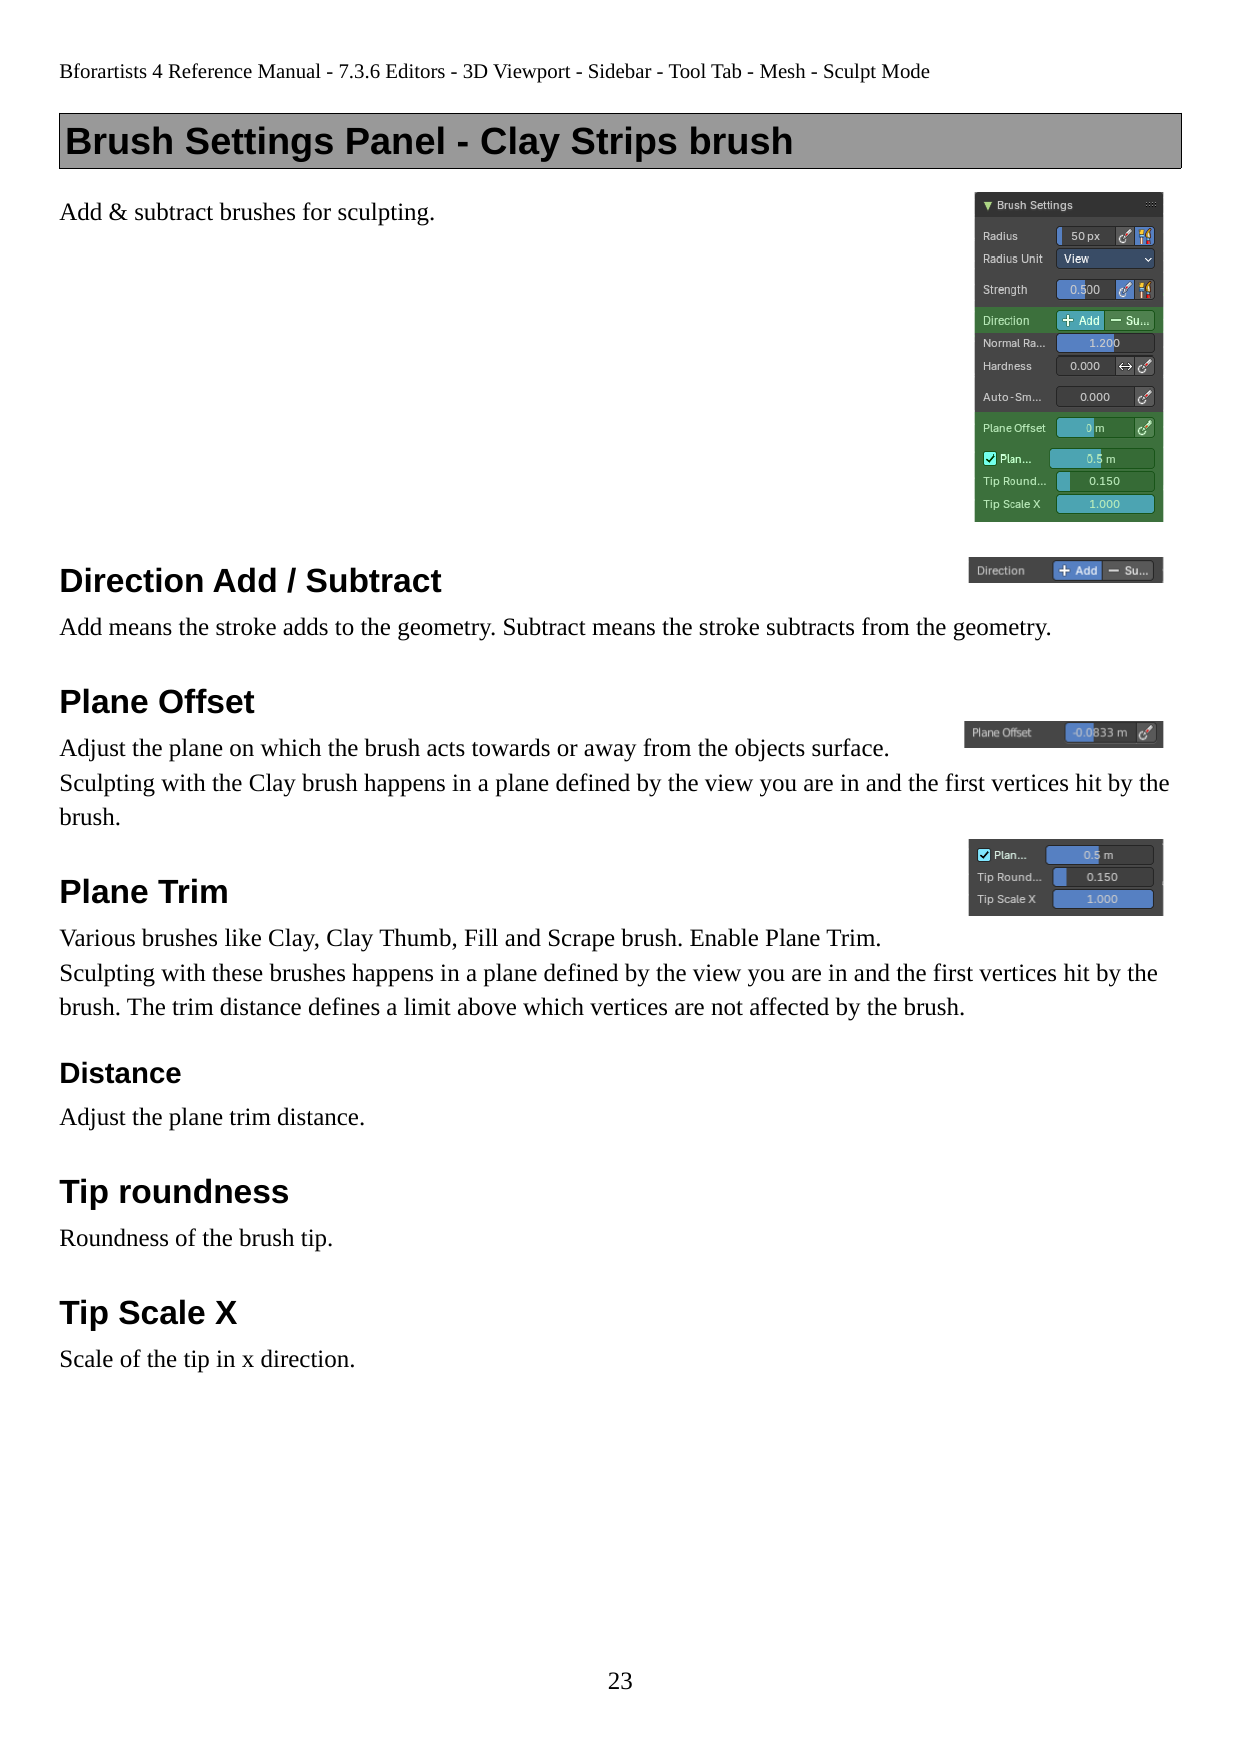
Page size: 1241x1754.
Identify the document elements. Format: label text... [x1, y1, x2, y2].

text Add & subtract brushes for sculpting. [59, 197, 974, 225]
subtitle Tip Scale X [59, 1293, 1181, 1332]
text Scale of the tip in x direction. [59, 1344, 1181, 1373]
picture [974, 192, 1164, 522]
picture [968, 557, 1164, 583]
picture [968, 839, 1164, 916]
subtitle Distance [59, 1056, 1181, 1089]
subtitle Plane Offset [59, 682, 1181, 721]
text Adjust the plane on which the brush acts towards or away from the objects surface. Sculpting with the Clay brush happens in a plane defined by the view you are in and the first vertices hit by the brush. [59, 733, 1181, 831]
subtitle Plane Trim [59, 872, 968, 911]
subtitle Tip roundness [59, 1172, 1181, 1211]
subtitle Direction Add / Subtract [59, 561, 1181, 599]
text Roundness of the brush tip. [59, 1223, 1181, 1252]
text Add means the stroke adds to the geometry. Subtract means the stroke subtracts from the geometry. [59, 612, 1181, 641]
text Adjust the plane trim distance. [59, 1102, 1181, 1131]
picture [964, 721, 1164, 748]
text Various brushes like Clay, Clay Thumb, Fill and Scrape brush. Enable Plane Trim. Sculpting with these brushes happens in a plane defined by the view you are in and the first vertices hit by the brush. The trim distance defines a limit above which vertices are not affected by the brush. [59, 923, 1181, 1021]
table_header Brush Settings Panel - Clay Strips brush [60, 114, 1181, 168]
subtitle [1164, 872, 1181, 911]
